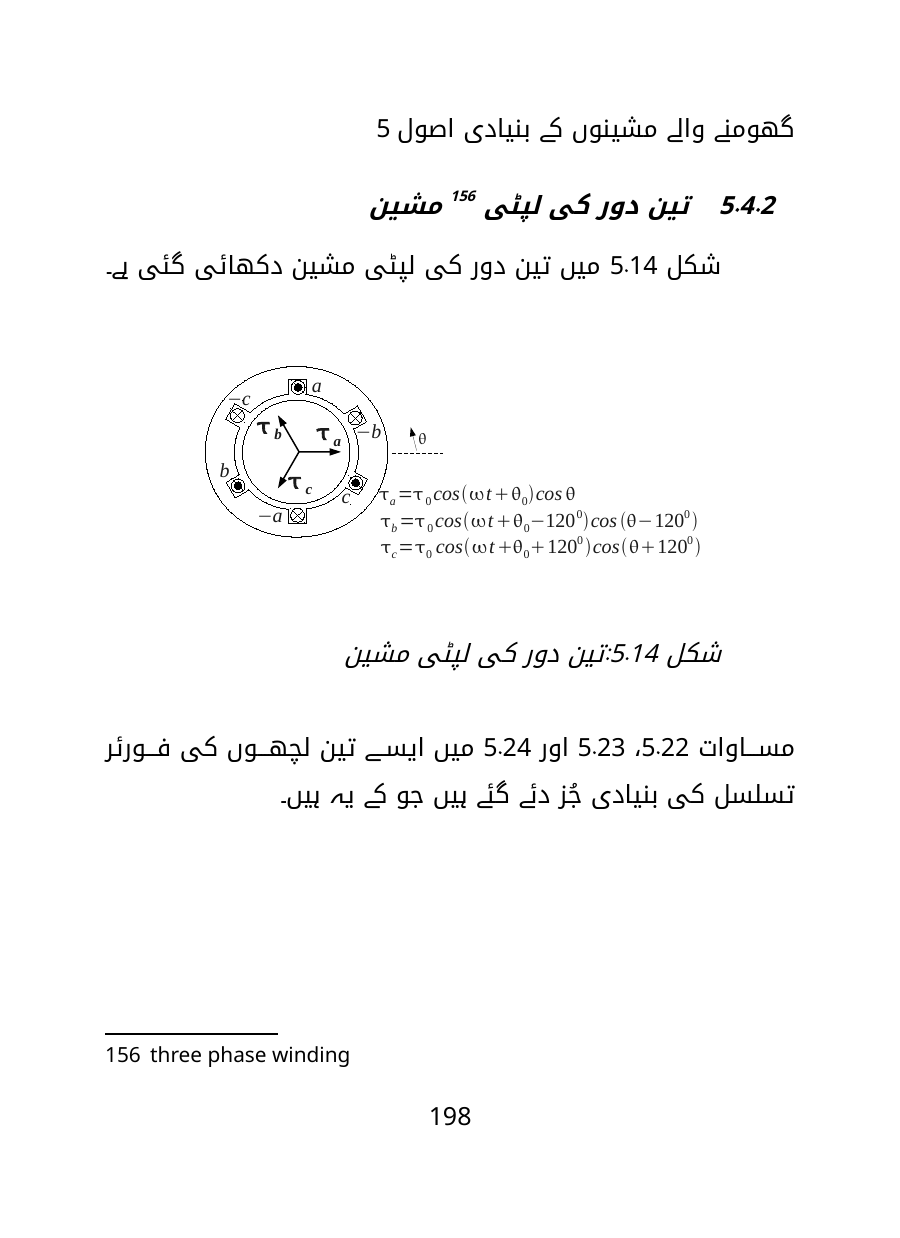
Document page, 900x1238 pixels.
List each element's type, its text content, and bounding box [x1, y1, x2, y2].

text شکل 5.14:تین دور کی لپٹی مشین [179, 315, 721, 678]
subtitle تین دور کی لپٹی مشین [105, 182, 718, 230]
text مساوات 5.22، 5.23 اور 5.24 میں ایسے تین لچھوں کی فورئر تسلسل کی بنیادی جُز دئے گئے ہیں جو کے یہ ہیں۔ [105, 724, 795, 819]
text شکل 5.14 میں تین دور کی لپٹی مشین دکھائی گئی ہے۔ [105, 242, 795, 290]
list three phase winding [105, 1040, 795, 1068]
